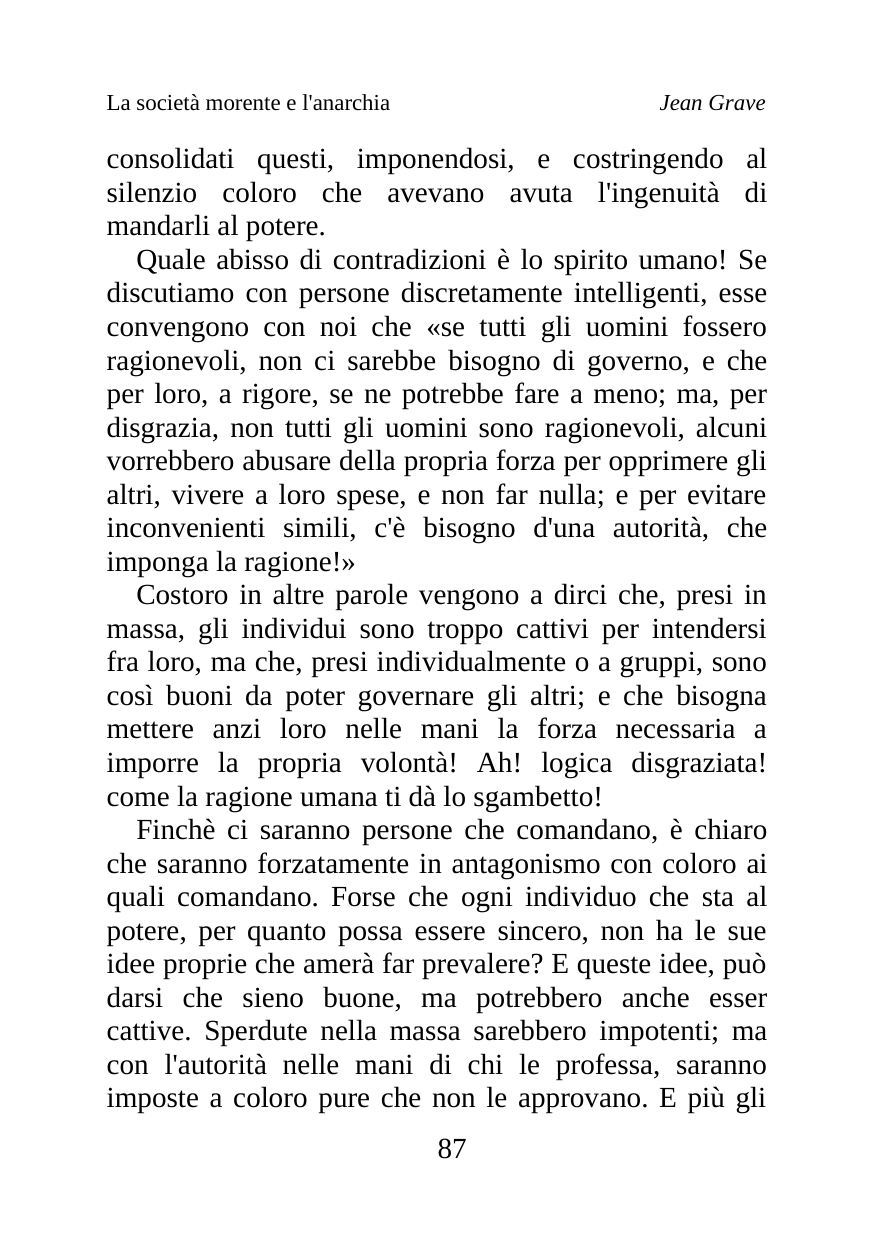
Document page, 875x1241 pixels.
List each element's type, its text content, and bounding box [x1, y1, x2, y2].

text Finchè ci saranno persone che comandano, è chiaro che saranno forzatamente in antagonismo con coloro ai quali comandano. Forse che ogni individuo che sta al potere, per quanto possa essere sincero, non ha le sue idee proprie che amerà far prevalere? E queste idee, può darsi che sieno buone, ma potrebbero anche esser cattive. Sperdute nella massa sarebbero impotenti; ma con l'autorità nelle mani di chi le professa, saranno imposte a coloro pure che non le approvano. E più gli [106, 812, 768, 1114]
text Quale abisso di contradizioni è lo spirito umano! Se discutiamo con persone discretamente intelligenti, esse convengono con noi che «se tutti gli uomini fossero ragionevoli, non ci sarebbe bisogno di governo, e che per loro, a rigore, se ne potrebbe fare a meno; ma, per disgrazia, non tutti gli uomini sono ragionevoli, alcuni vorrebbero abusare della propria forza per opprimere gli altri, vivere a loro spese, e non far nulla; e per evitare inconvenienti simili, c'è bisogno d'una autorità, che imponga la ragione!» [106, 242, 768, 577]
text Costoro in altre parole vengono a dirci che, presi in massa, gli individui sono troppo cattivi per intendersi fra loro, ma che, presi individualmente o a gruppi, sono così buoni da poter governare gli altri; e che bisogna mettere anzi loro nelle mani la forza necessaria a imporre la propria volontà! Ah! logica disgraziata! come la ragione umana ti dà lo sgambetto! [106, 577, 768, 812]
text consolidati questi, imponendosi, e costringendo al silenzio coloro che avevano avuta l'ingenuità di mandarli al potere. [106, 141, 768, 242]
